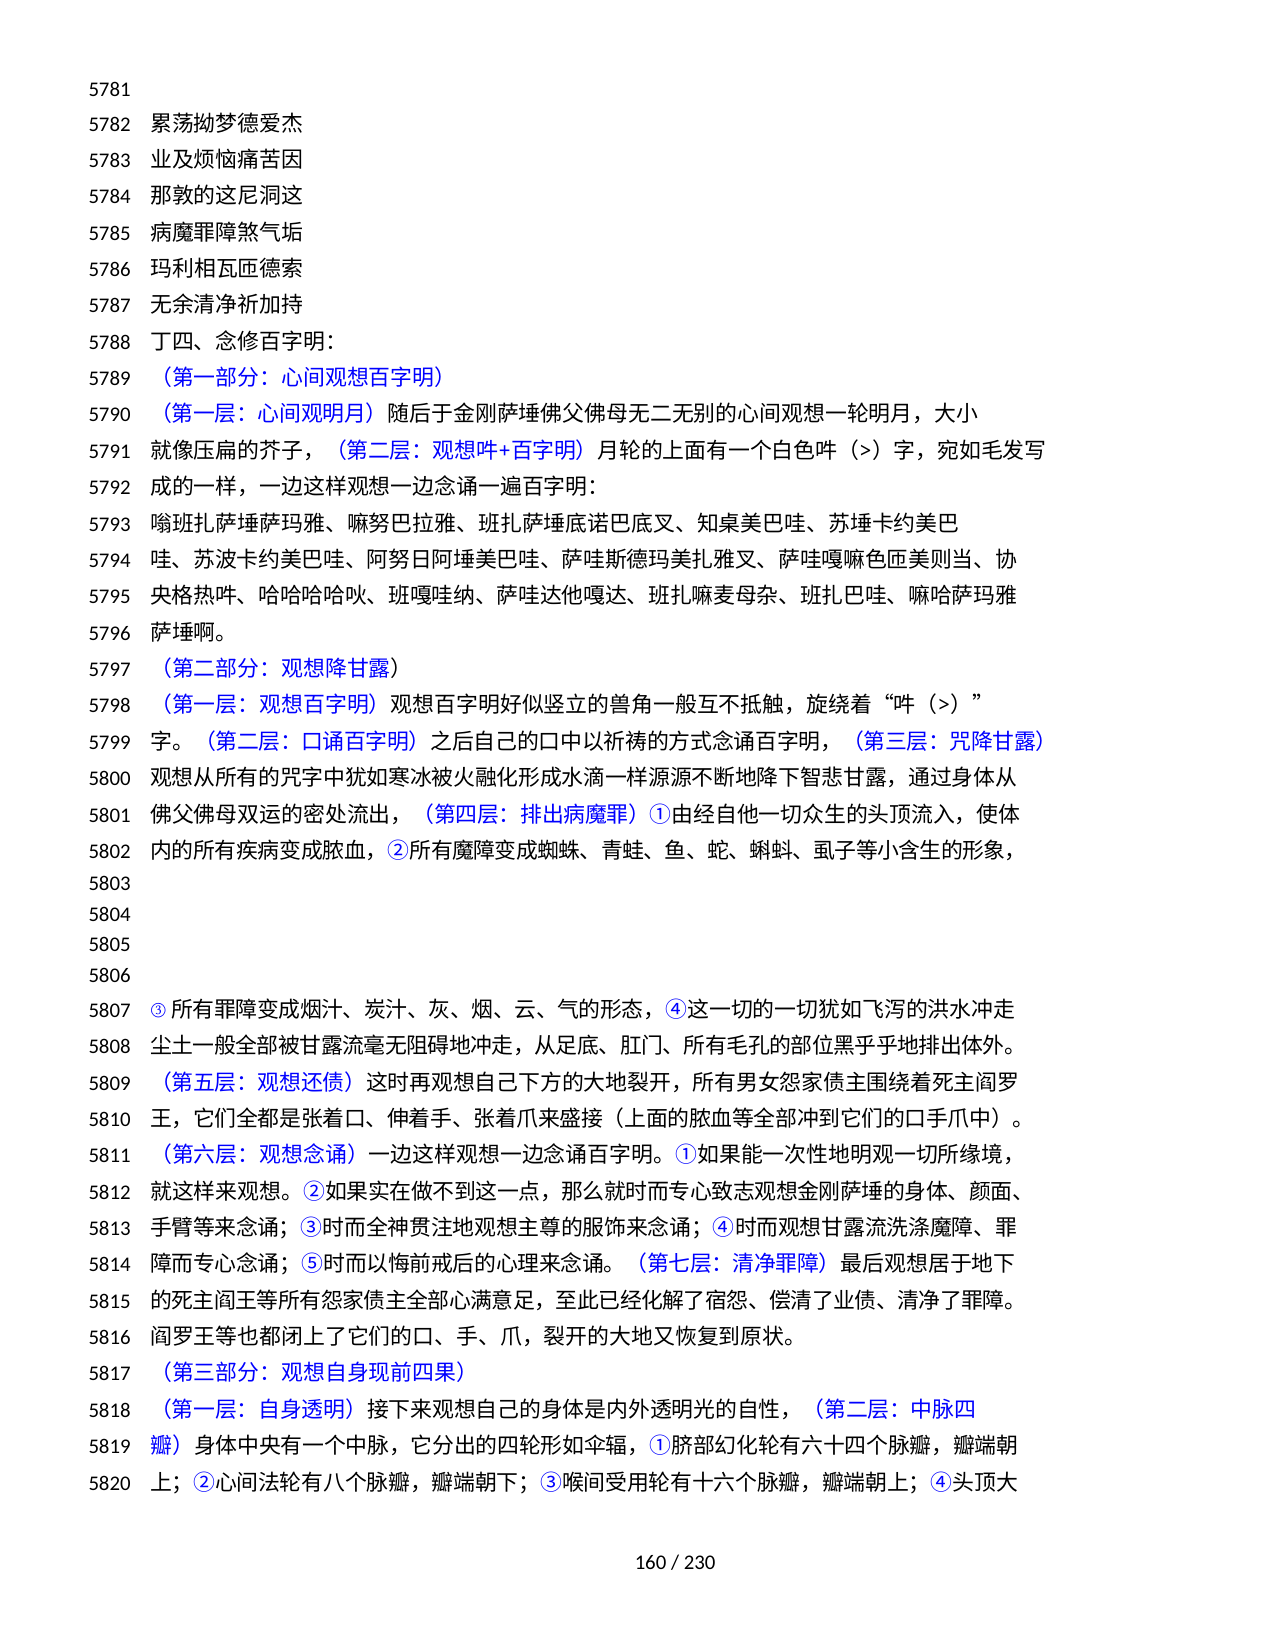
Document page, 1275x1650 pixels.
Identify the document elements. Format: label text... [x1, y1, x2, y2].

text 丁四、念修百字明： [150, 324, 1200, 355]
text 就像压扁的芥子，（第二层：观想吽+百字明）月轮的上面有一个白色吽（>）字，宛如毛发写 [150, 433, 1200, 464]
text 尘土一般全部被甘露流毫无阻碍地冲走，从足底、肛门、所有毛孔的部位黑乎乎地排出体外。 [150, 1028, 1200, 1060]
text 无余清净祈加持 [150, 287, 1200, 319]
text 玛利相瓦匝德索 [150, 251, 1200, 283]
text 就这样来观想。②如果实在做不到这一点，那么就时而专心致志观想金刚萨埵的身体、颜面、 [150, 1174, 1200, 1205]
text 王，它们全都是张着口、伸着手、张着爪来盛接（上面的脓血等全部冲到它们的口手爪中）。 [150, 1101, 1200, 1133]
text 字。（第二层：口诵百字明）之后自己的口中以祈祷的方式念诵百字明，（第三层：咒降甘露） [150, 724, 1200, 756]
text 业及烦恼痛苦因 [150, 142, 1200, 174]
text 萨埵啊。 [150, 615, 1200, 646]
text 阎罗王等也都闭上了它们的口、手、爪，裂开的大地又恢复到原状。 [150, 1319, 1200, 1351]
text 哇、苏波卡约美巴哇、阿努日阿埵美巴哇、萨哇斯德玛美扎雅叉、萨哇嘎嘛色匝美则当、协 [150, 542, 1200, 574]
text （第六层：观想念诵）一边这样观想一边念诵百字明。①如果能一次性地明观一切所缘境， [150, 1137, 1200, 1169]
text （第一层：观想百字明）观想百字明好似竖立的兽角一般互不抵触，旋绕着“吽（>）” [150, 687, 1200, 719]
text 手臂等来念诵；③时而全神贯注地观想主尊的服饰来念诵；④时而观想甘露流洗涤魔障、罪 [150, 1210, 1200, 1242]
text 累荡拗梦德爱杰 [150, 106, 1200, 137]
text （第五层：观想还债）这时再观想自己下方的大地裂开，所有男女怨家债主围绕着死主阎罗 [150, 1064, 1200, 1096]
text 瓣）身体中央有一个中脉，它分出的四轮形如伞辐，①脐部幻化轮有六十四个脉瓣，瓣端朝 [150, 1428, 1200, 1460]
text 内的所有疾病变成脓血，②所有魔障变成蜘蛛、青蛙、鱼、蛇、蝌蚪、虱子等小含生的形象， [150, 833, 1200, 864]
text 障而专心念诵；⑤时而以悔前戒后的心理来念诵。（第七层：清净罪障）最后观想居于地下 [150, 1246, 1200, 1278]
text 佛父佛母双运的密处流出，（第四层：排出病魔罪）①由经自他一切众生的头顶流入，使体 [150, 797, 1200, 828]
text 嗡班扎萨埵萨玛雅、嘛努巴拉雅、班扎萨埵底诺巴底叉、知桌美巴哇、苏埵卡约美巴 [150, 506, 1200, 537]
text 观想从所有的咒字中犹如寒冰被火融化形成水滴一样源源不断地降下智悲甘露，通过身体从 [150, 760, 1200, 792]
text 的死主阎王等所有怨家债主全部心满意足，至此已经化解了宿怨、偿清了业债、清净了罪障。 [150, 1283, 1200, 1314]
text （第一层：自身透明）接下来观想自己的身体是内外透明光的自性，（第二层：中脉四 [150, 1392, 1200, 1423]
text 央格热吽、哈哈哈哈吙、班嘎哇纳、萨哇达他嘎达、班扎嘛麦母杂、班扎巴哇、嘛哈萨玛雅 [150, 578, 1200, 610]
text （第一部分：心间观想百字明） [150, 360, 1200, 392]
text 成的一样，一边这样观想一边念诵一遍百字明： [150, 469, 1200, 501]
text 那敦的这尼洞这 [150, 178, 1200, 210]
text 上；②心间法轮有八个脉瓣，瓣端朝下；③喉间受用轮有十六个脉瓣，瓣端朝上；④头顶大 [150, 1464, 1200, 1496]
text （第一层：心间观明月）随后于金刚萨埵佛父佛母无二无别的心间观想一轮明月，大小 [150, 396, 1200, 428]
text ③所有罪障变成烟汁、炭汁、灰、烟、云、气的形态，④这一切的一切犹如飞泻的洪水冲走 [150, 992, 1200, 1023]
text （第二部分：观想降甘露） [150, 651, 1200, 683]
text （第三部分：观想自身现前四果） [150, 1355, 1200, 1387]
text 病魔罪障煞气垢 [150, 215, 1200, 246]
